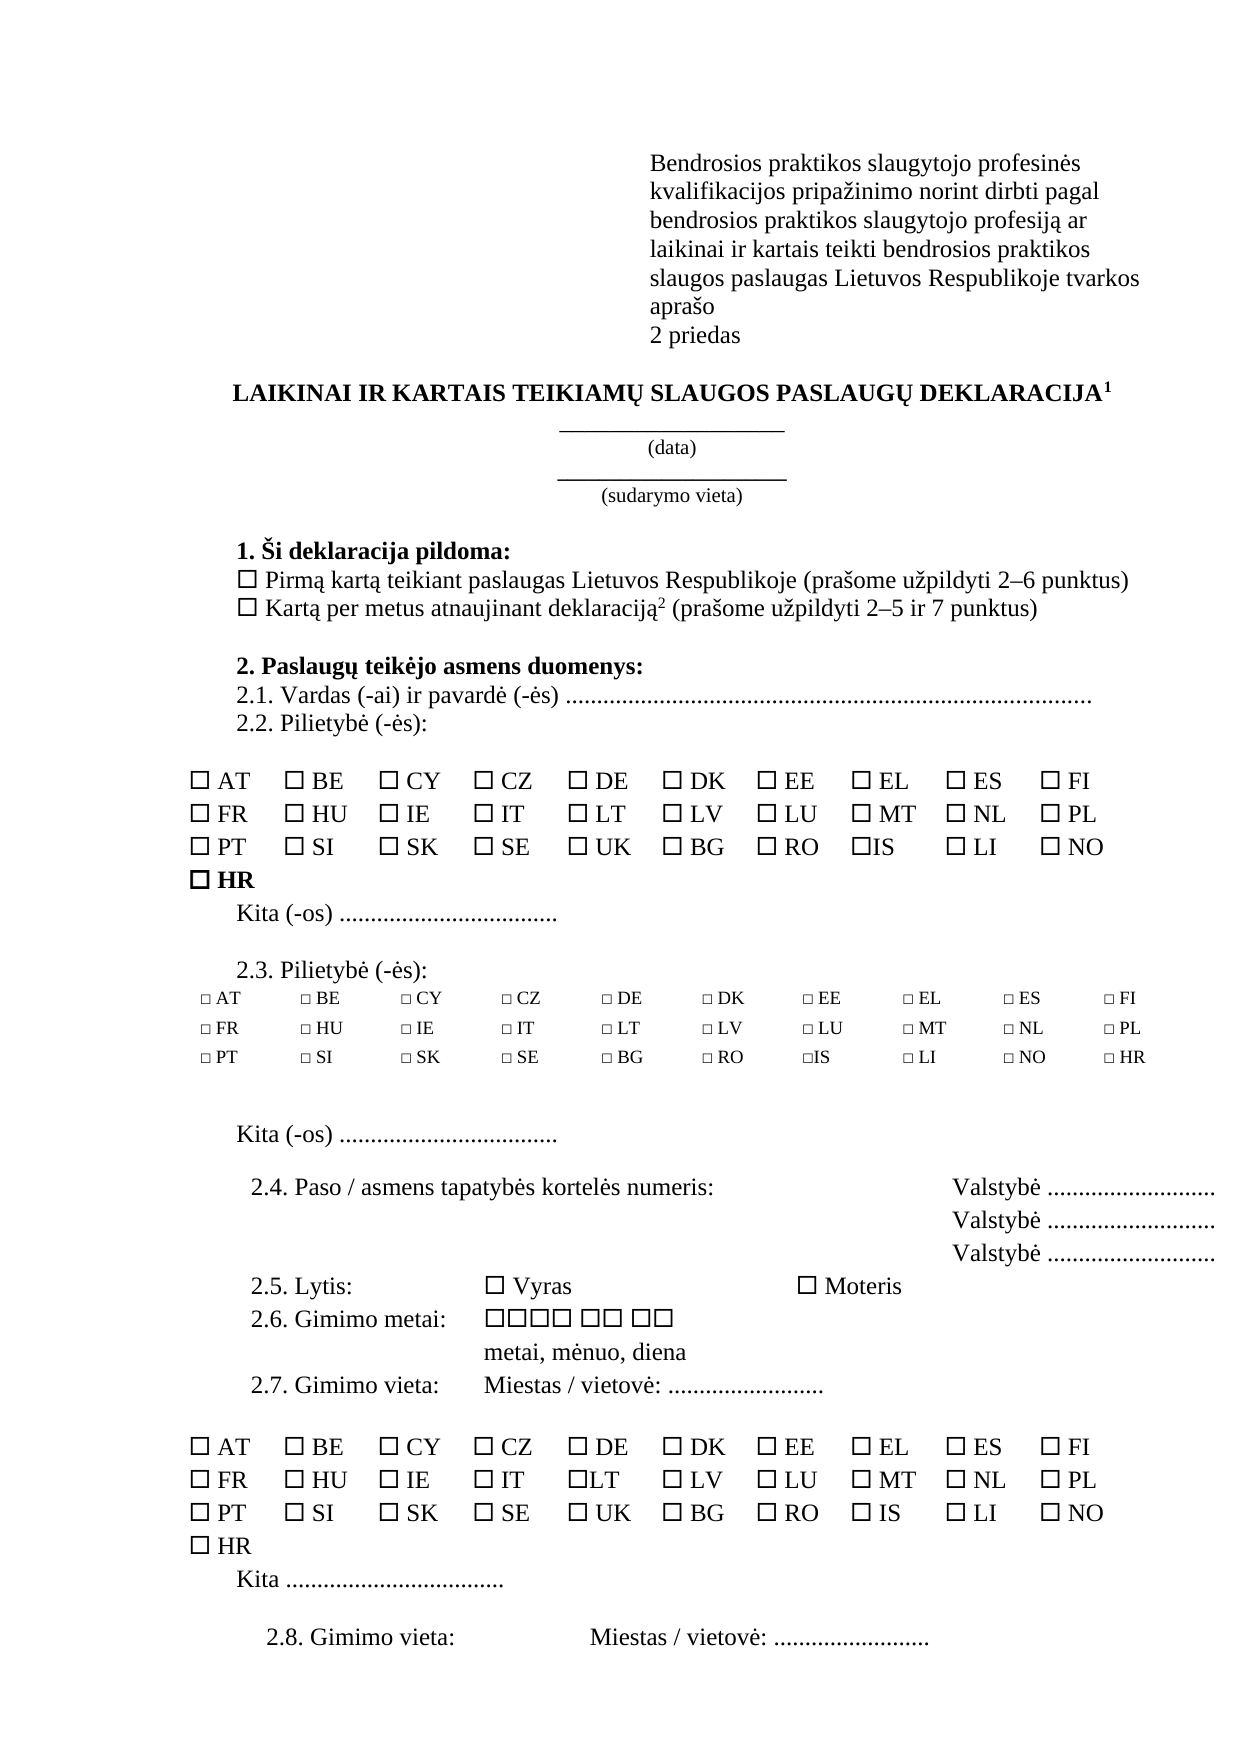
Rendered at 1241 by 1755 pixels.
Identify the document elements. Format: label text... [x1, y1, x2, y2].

table_header ☐ AT [189, 984, 289, 1014]
table_cell Miestas / vietovė: ......................... [473, 1370, 1240, 1403]
table_cell  HU [272, 799, 366, 832]
table_header ☐ FI [1092, 984, 1192, 1014]
table_header  EL [839, 766, 933, 799]
table_cell  IE [366, 799, 461, 832]
table_cell [] Moteris [785, 1271, 1240, 1304]
text (data) [177, 435, 1167, 459]
table_cell ☐ IT [490, 1014, 590, 1043]
table_cell  HU [272, 1465, 366, 1498]
table_cell    metai, mėnuo, diena [473, 1304, 1240, 1370]
table_header  EL [839, 1432, 933, 1465]
table_header  EE [744, 1432, 839, 1465]
table_cell ☐ FR [189, 1014, 289, 1043]
table_cell  LI [933, 1498, 1028, 1564]
table_cell  PL [1028, 1465, 1122, 1498]
table_cell ☐ MT [891, 1014, 992, 1043]
table_header ☐ ES [992, 984, 1092, 1014]
table_header ☐ EL [891, 984, 992, 1014]
table_cell  PT  HR [177, 1498, 272, 1564]
table_cell  MT [839, 799, 933, 832]
table_cell  SI [272, 832, 366, 898]
table_header ☐ CY [389, 984, 489, 1014]
table_cell ☐ IE [389, 1014, 489, 1043]
table_cell  IS [839, 1498, 933, 1564]
table_cell  SE [461, 1498, 555, 1564]
table_header  BE [272, 766, 366, 799]
table_cell ☐ SK [389, 1044, 489, 1091]
table_header  CY [366, 766, 461, 799]
text Bendrosios praktikos slaugytojo profesinės [649, 148, 1167, 176]
table_header  CZ [461, 1432, 555, 1465]
table_header 2.4. Paso / asmens tapatybės kortelės numeris: [177, 1172, 784, 1271]
table_cell  Vyras [473, 1271, 784, 1304]
text Kita (-os) ................................... [177, 898, 1167, 927]
table_cell  NO [1028, 832, 1122, 898]
text __________________ [177, 406, 1167, 435]
table_cell  FR [177, 1465, 272, 1498]
text bendrosios praktikos slaugytojo profesiją ar [649, 205, 1167, 234]
table_cell ☐ HU [289, 1014, 389, 1043]
text 2.3. Pilietybė (-ės): [236, 956, 1167, 984]
table_cell ☐ BG [590, 1044, 690, 1091]
table_cell ☐ SI [289, 1044, 389, 1091]
table_header  AT [177, 766, 272, 799]
table_cell  RO [744, 1498, 839, 1564]
table_cell  LI [933, 832, 1028, 898]
table_cell ☐ PT [189, 1044, 289, 1091]
table_cell  SI [272, 1498, 366, 1564]
text  Kartą per metus atnaujinant deklaraciją2 (prašome užpildyti 2–5 ir 7 punktus) [236, 593, 1167, 622]
table_header  ES [933, 766, 1028, 799]
table_cell  MT [839, 1465, 933, 1498]
table_cell  IT [461, 799, 555, 832]
table_cell ☐ PL [1092, 1014, 1192, 1043]
table_cell  PL [1028, 799, 1122, 832]
table_cell LT [555, 1465, 650, 1498]
table_cell  NO [1028, 1498, 1122, 1564]
table_header  DK [650, 1432, 744, 1465]
table_cell 2.5. Lytis: [177, 1271, 472, 1304]
table_cell  SK [366, 1498, 461, 1564]
text laikinai ir kartais teikti bendrosios praktikos [649, 234, 1167, 263]
table_cell  PT  HR [177, 832, 272, 898]
text (sudarymo vieta) [177, 483, 1167, 507]
table_cell  LT [555, 799, 650, 832]
text aprašo [649, 291, 1167, 320]
table_cell  LV [650, 799, 744, 832]
table_cell  UK [555, 1498, 650, 1564]
table_header Miestas / vietovė: ......................... [490, 1622, 1192, 1650]
table_header  ES [933, 1432, 1028, 1465]
table_header  DE [555, 766, 650, 799]
table_cell  NL [933, 1465, 1028, 1498]
table_header  CY [366, 1432, 461, 1465]
table_cell ☐ NO [992, 1044, 1092, 1091]
table_cell ☐ LT [590, 1014, 690, 1043]
table_header Valstybė ........................... Valstybė ........................... Valstybė ........................... [785, 1172, 1240, 1271]
table_header  EE [744, 766, 839, 799]
table_cell  LU [744, 799, 839, 832]
table_cell ☐ RO [690, 1044, 791, 1091]
table_cell ☐ HR [1092, 1044, 1192, 1091]
table_header ☐ EE [791, 984, 891, 1014]
text Kita (-os) ................................... [177, 1119, 1167, 1148]
table_cell ☐ LU [791, 1014, 891, 1043]
table_header  DE [555, 1432, 650, 1465]
table_header  FI [1028, 1432, 1122, 1465]
table_cell ☐IS [791, 1044, 891, 1091]
table_header  DK [650, 766, 744, 799]
table_cell ☐ LI [891, 1044, 992, 1091]
table_cell  NL [933, 799, 1028, 832]
table_cell ☐ SE [490, 1044, 590, 1091]
table_cell IS [839, 832, 933, 898]
text ______________________ [177, 459, 1167, 483]
text 2.1. Vardas (-ai) ir pavardė (-ės) [236, 680, 1167, 708]
table_cell ☐ LV [690, 1014, 791, 1043]
text 2.2. Pilietybė (-ės): [236, 708, 1167, 737]
table_cell  LV [650, 1465, 744, 1498]
table_cell  SK [366, 832, 461, 898]
table_cell  FR [177, 799, 272, 832]
table_header  BE [272, 1432, 366, 1465]
table_cell ☐ NL [992, 1014, 1092, 1043]
text 2 priedas [649, 320, 1167, 349]
table_header  CZ [461, 766, 555, 799]
table_header ☐ CZ [490, 984, 590, 1014]
table_header  FI [1028, 766, 1122, 799]
text 2. Paslaugų teikėjo asmens duomenys: [177, 651, 1167, 680]
table_cell  IE [366, 1465, 461, 1498]
table_cell  BG [650, 832, 744, 898]
table_cell 2.6. Gimimo metai: [177, 1304, 472, 1370]
table_cell  BG [650, 1498, 744, 1564]
text kvalifikacijos pripažinimo norint dirbti pagal [649, 176, 1167, 205]
table_header ☐ DK [690, 984, 791, 1014]
table_cell  SE [461, 832, 555, 898]
table_cell  IT [461, 1465, 555, 1498]
text Kita ................................... [177, 1564, 1167, 1593]
table_header 2.8. Gimimo vieta: [189, 1622, 489, 1650]
table_cell  UK [555, 832, 650, 898]
table_header ☐ BE [289, 984, 389, 1014]
table_cell  LU [744, 1465, 839, 1498]
table_cell 2.7. Gimimo vieta: [177, 1370, 472, 1403]
table_header ☐ DE [590, 984, 690, 1014]
table_cell  RO [744, 832, 839, 898]
text slaugos paslaugas Lietuvos Respublikoje tvarkos [649, 263, 1167, 291]
text 1. Ši deklaracija pildoma: [177, 536, 1167, 565]
table_header  AT [177, 1432, 272, 1465]
text Laikinai IR KARTAIS teikiamų SLAUGos paslaugų deklaracija1 [177, 378, 1167, 406]
text  Pirmą kartą teikiant paslaugas Lietuvos Respublikoje (prašome užpildyti 2–6 punktus) [236, 565, 1167, 593]
